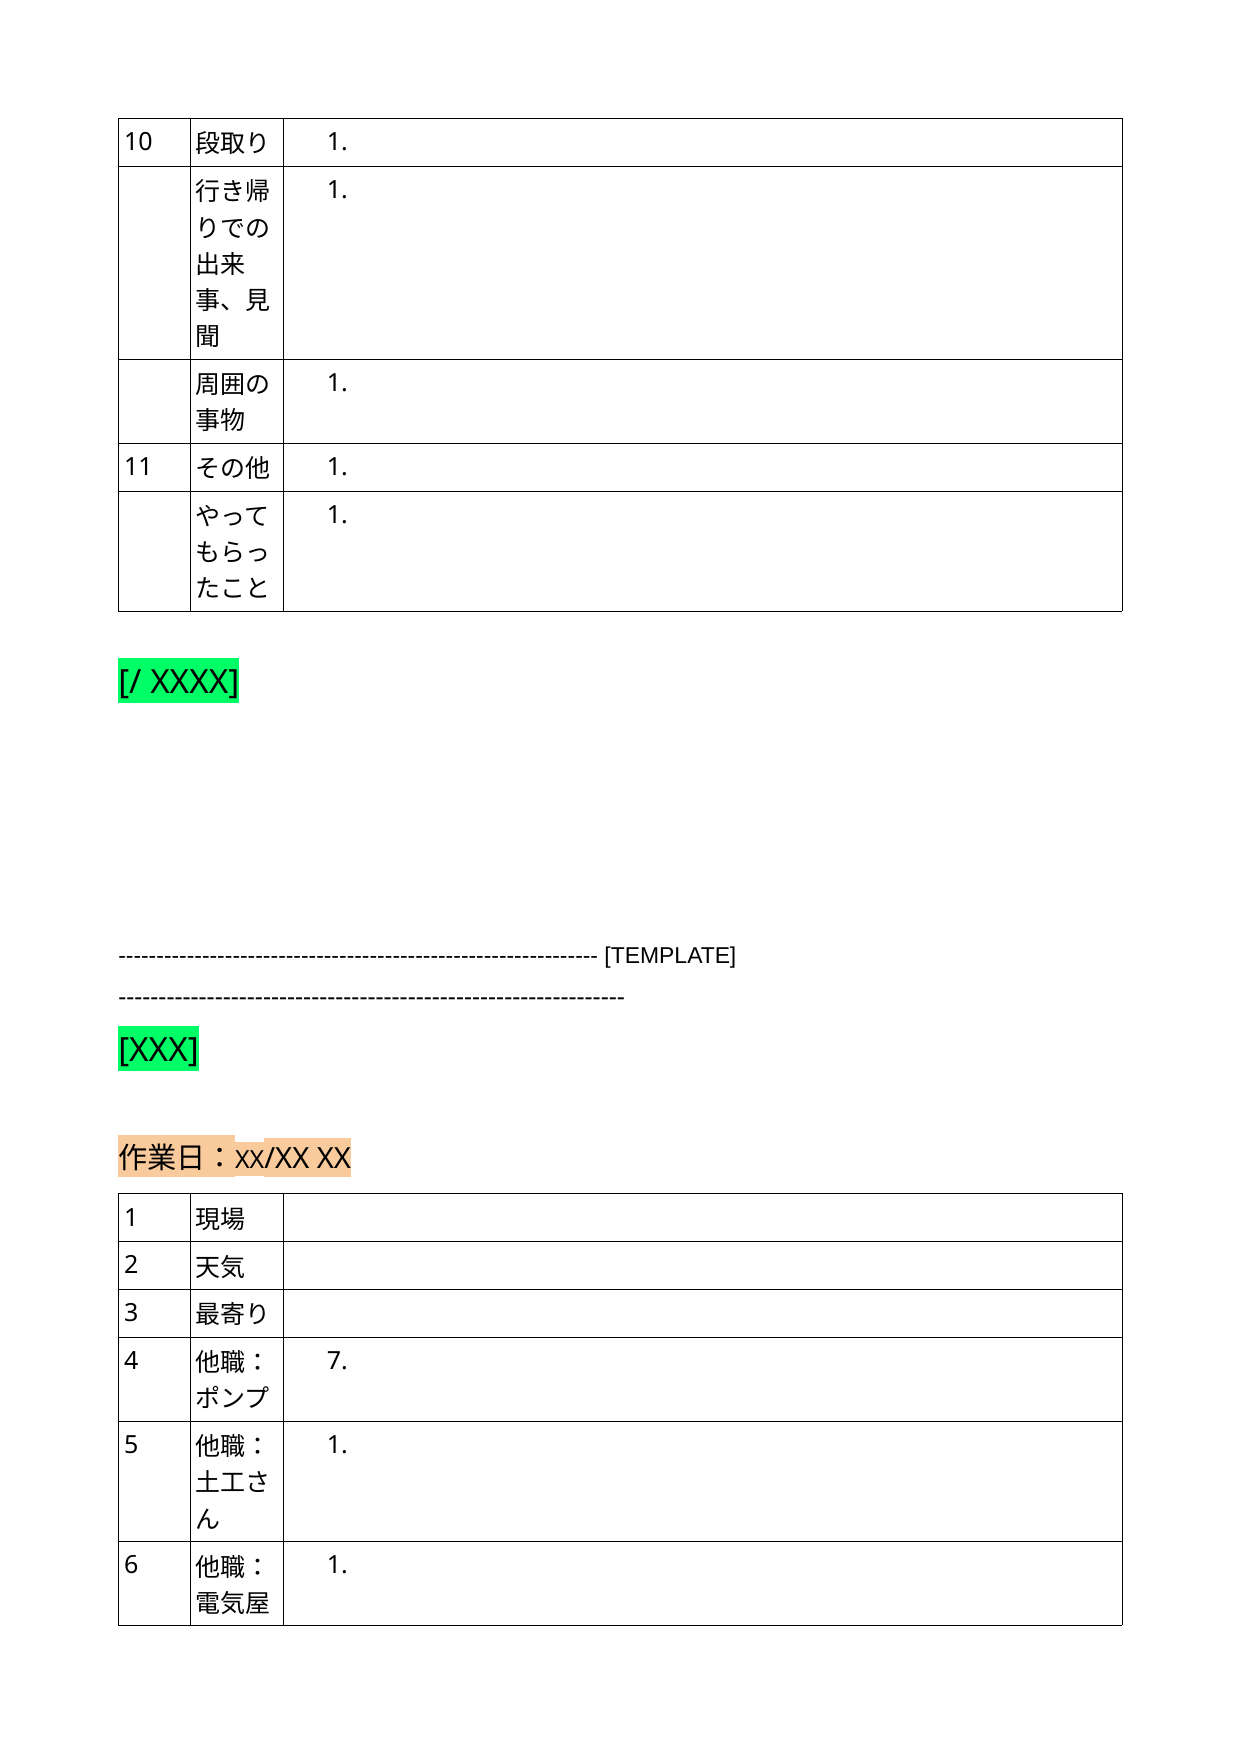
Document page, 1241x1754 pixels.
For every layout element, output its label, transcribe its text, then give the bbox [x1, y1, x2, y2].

table_cell 段取り [191, 119, 283, 166]
table_cell [284, 167, 1122, 359]
table_cell やってもらったこと [191, 492, 283, 611]
table_cell [284, 360, 1122, 443]
table_header 1 [119, 1194, 190, 1241]
table_cell [284, 1338, 1122, 1421]
text --------------------------------------------------------------- [TEMPLATE] [118, 942, 1122, 969]
table_cell 他職：土工さん [191, 1422, 283, 1541]
table_cell 他職：ポンプ [191, 1338, 283, 1421]
table_cell [284, 492, 1122, 611]
table_cell 行き帰りでの出来事、見聞 [191, 167, 283, 359]
table_cell [284, 444, 1122, 491]
table_cell 4 [119, 1338, 190, 1421]
table_cell [284, 1242, 1122, 1289]
table_cell その他 [191, 444, 283, 491]
table_cell 天気 [191, 1242, 283, 1289]
table_cell 6 [119, 1542, 190, 1625]
table_cell [119, 167, 190, 359]
text --------------------------------------------------------------- [118, 979, 1122, 1013]
table_cell 5 [119, 1422, 190, 1541]
table_cell [284, 1542, 1122, 1625]
table_cell 11 [119, 444, 190, 491]
table_header [284, 1194, 1122, 1241]
table_cell 最寄り [191, 1290, 283, 1337]
table_header 現場 [191, 1194, 283, 1241]
table_cell [284, 1290, 1122, 1337]
table_cell [119, 360, 190, 443]
table_cell 2 [119, 1242, 190, 1289]
table_cell 周囲の事物 [191, 360, 283, 443]
text 作業日：XX/XX XX [118, 1135, 1122, 1177]
text [XXX] [118, 1026, 1122, 1071]
table_cell 他職：電気屋 [191, 1542, 283, 1625]
table_cell [119, 492, 190, 611]
table_cell [284, 119, 1122, 166]
table_cell [284, 1422, 1122, 1541]
table_cell 3 [119, 1290, 190, 1337]
text [/ XXXX] [118, 658, 1122, 703]
table_cell 10 [119, 119, 190, 166]
